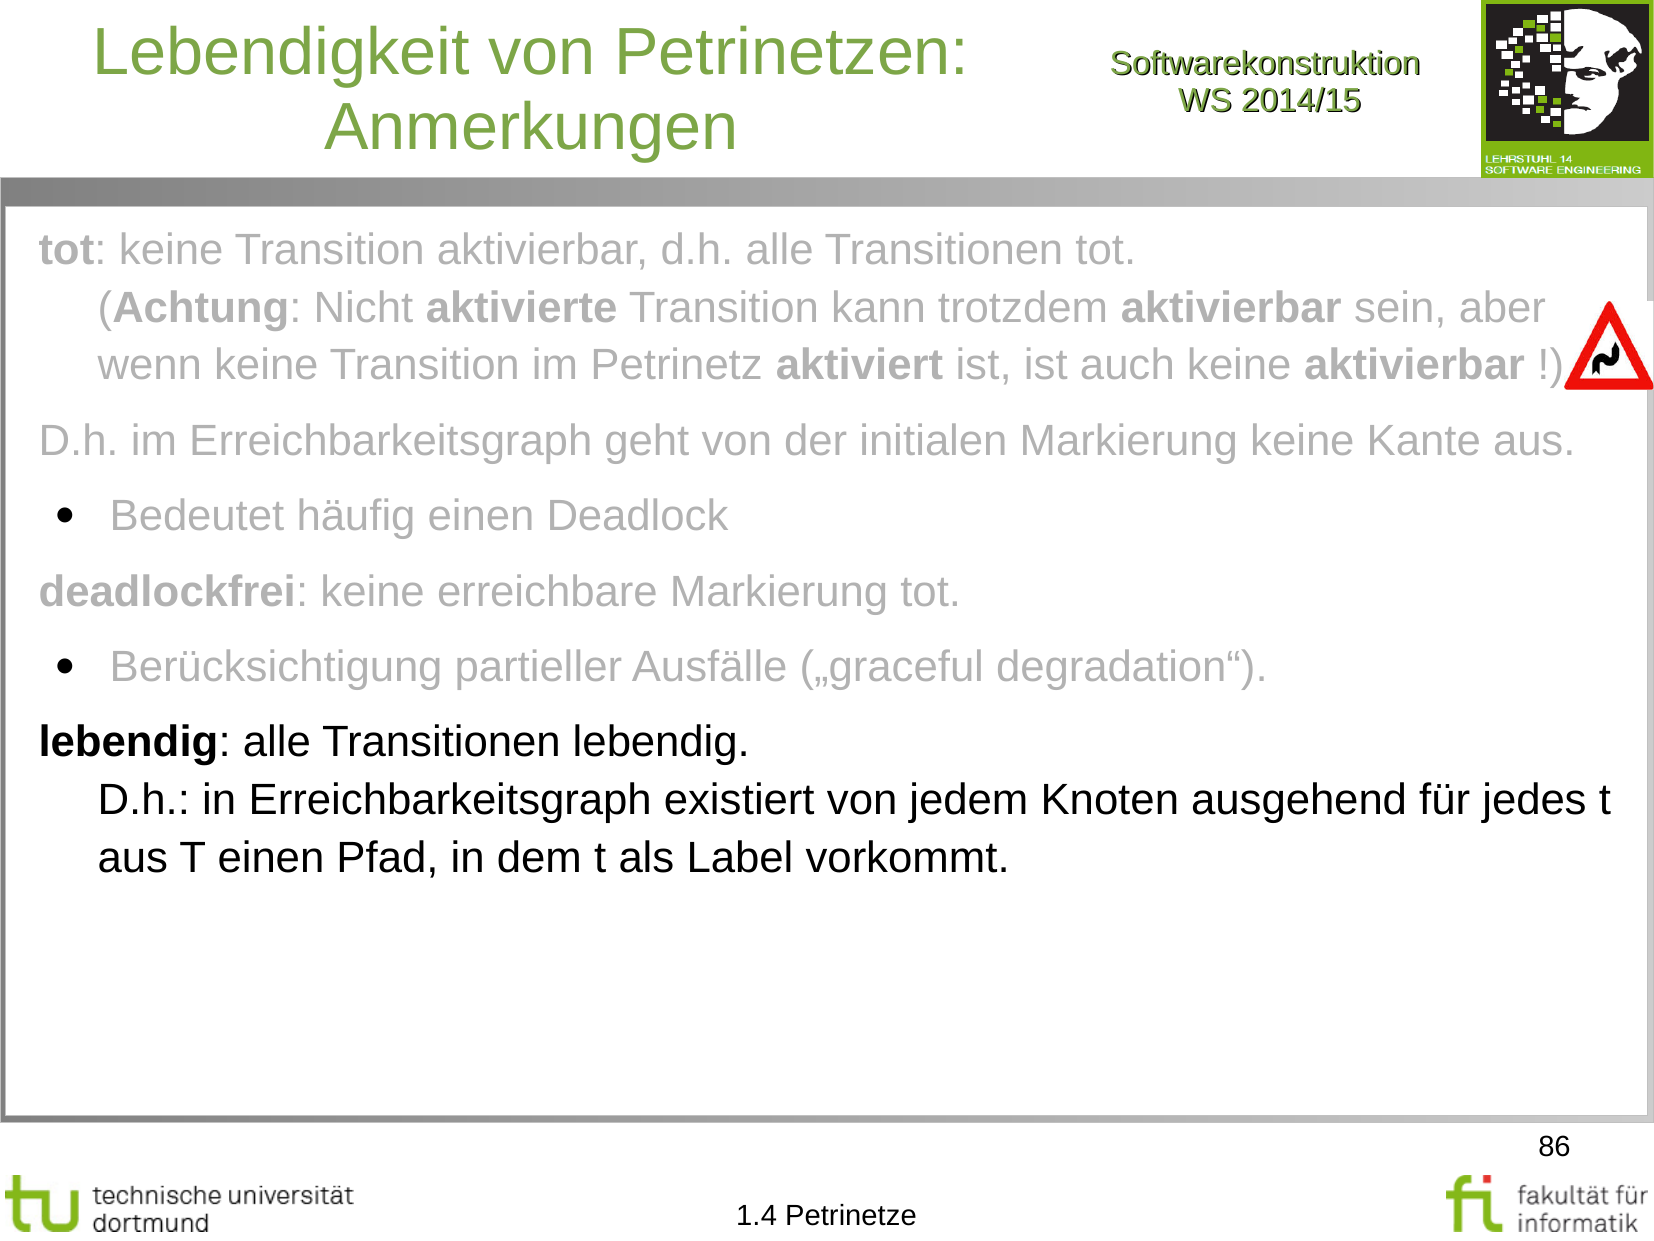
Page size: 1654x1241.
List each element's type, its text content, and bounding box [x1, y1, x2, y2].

text_box tot: keine Transition aktivierbar, d.h. alle Transitionen tot. (Achtung: Nicht aktivierte Transition kann trotzdem aktivierbar sein, aber wenn keine Transition im Petrinetz aktiviert ist, ist auch keine aktivierbar !) D.h. im Erreichbarkeitsgraph geht von der initialen Markierung keine Kante aus. Bedeutet häufig einen Deadlock deadlockfrei: keine erreichbare Markierung tot. Berücksichtigung partieller Ausfälle („graceful degradation“). lebendig: alle Transitionen lebendig. D.h.: in Erreichbarkeitsgraph existiert von jedem Knoten ausgehend für jedes t aus T einen Pfad, in dem t als Label vorkommt. [23, 207, 1654, 1064]
picture [1564, 301, 1654, 390]
picture [1446, 1175, 1648, 1232]
picture [5, 1175, 354, 1232]
title Lebendigkeit von Petrinetzen: Anmerkungen [0, 0, 1063, 178]
picture [1481, 0, 1654, 178]
